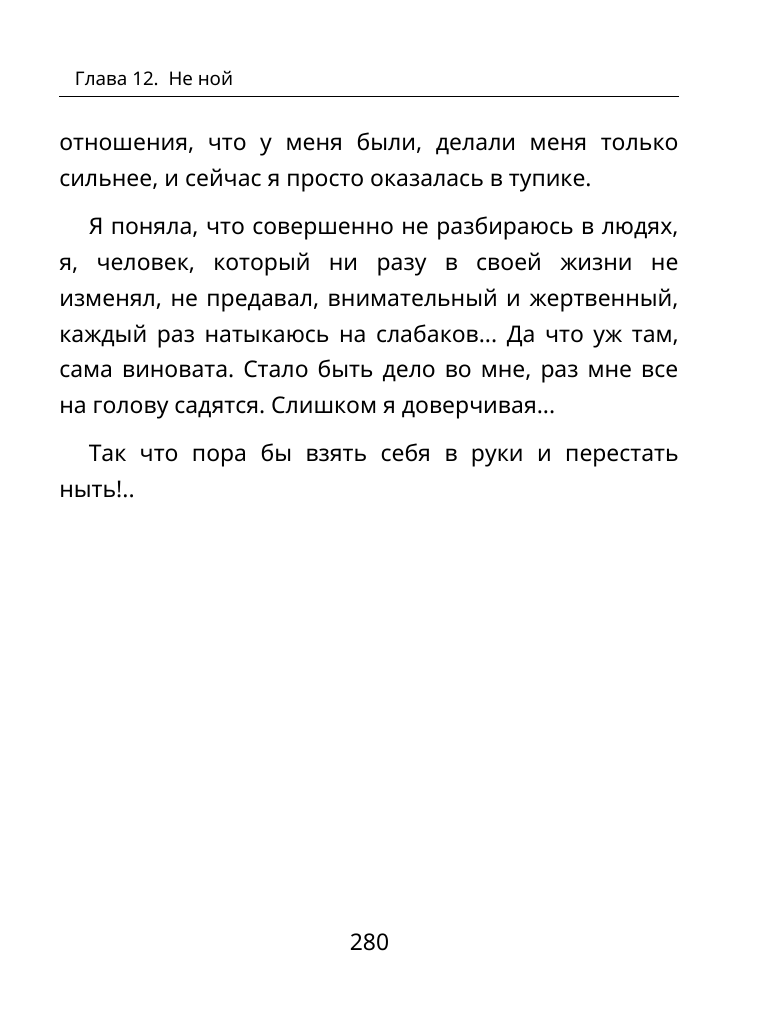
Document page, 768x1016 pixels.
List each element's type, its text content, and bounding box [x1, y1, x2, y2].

text Так что пора бы взять себя в руки и перестать ныть!.. [59, 437, 679, 504]
text Я поняла, что совершенно не разбираюсь в людях, я, человек, который ни разу в своей жизни не изменял, не предавал, внимательный и жертвенный, каждый раз натыкаюсь на слабаков... Да что уж там, сама виновата. Стало быть дело во мне, раз мне все на голову садятся. Слишком я доверчивая... [59, 210, 679, 421]
text отношения, что у меня были, делали меня только сильнее, и сейчас я просто оказалась в тупике. [59, 126, 679, 193]
